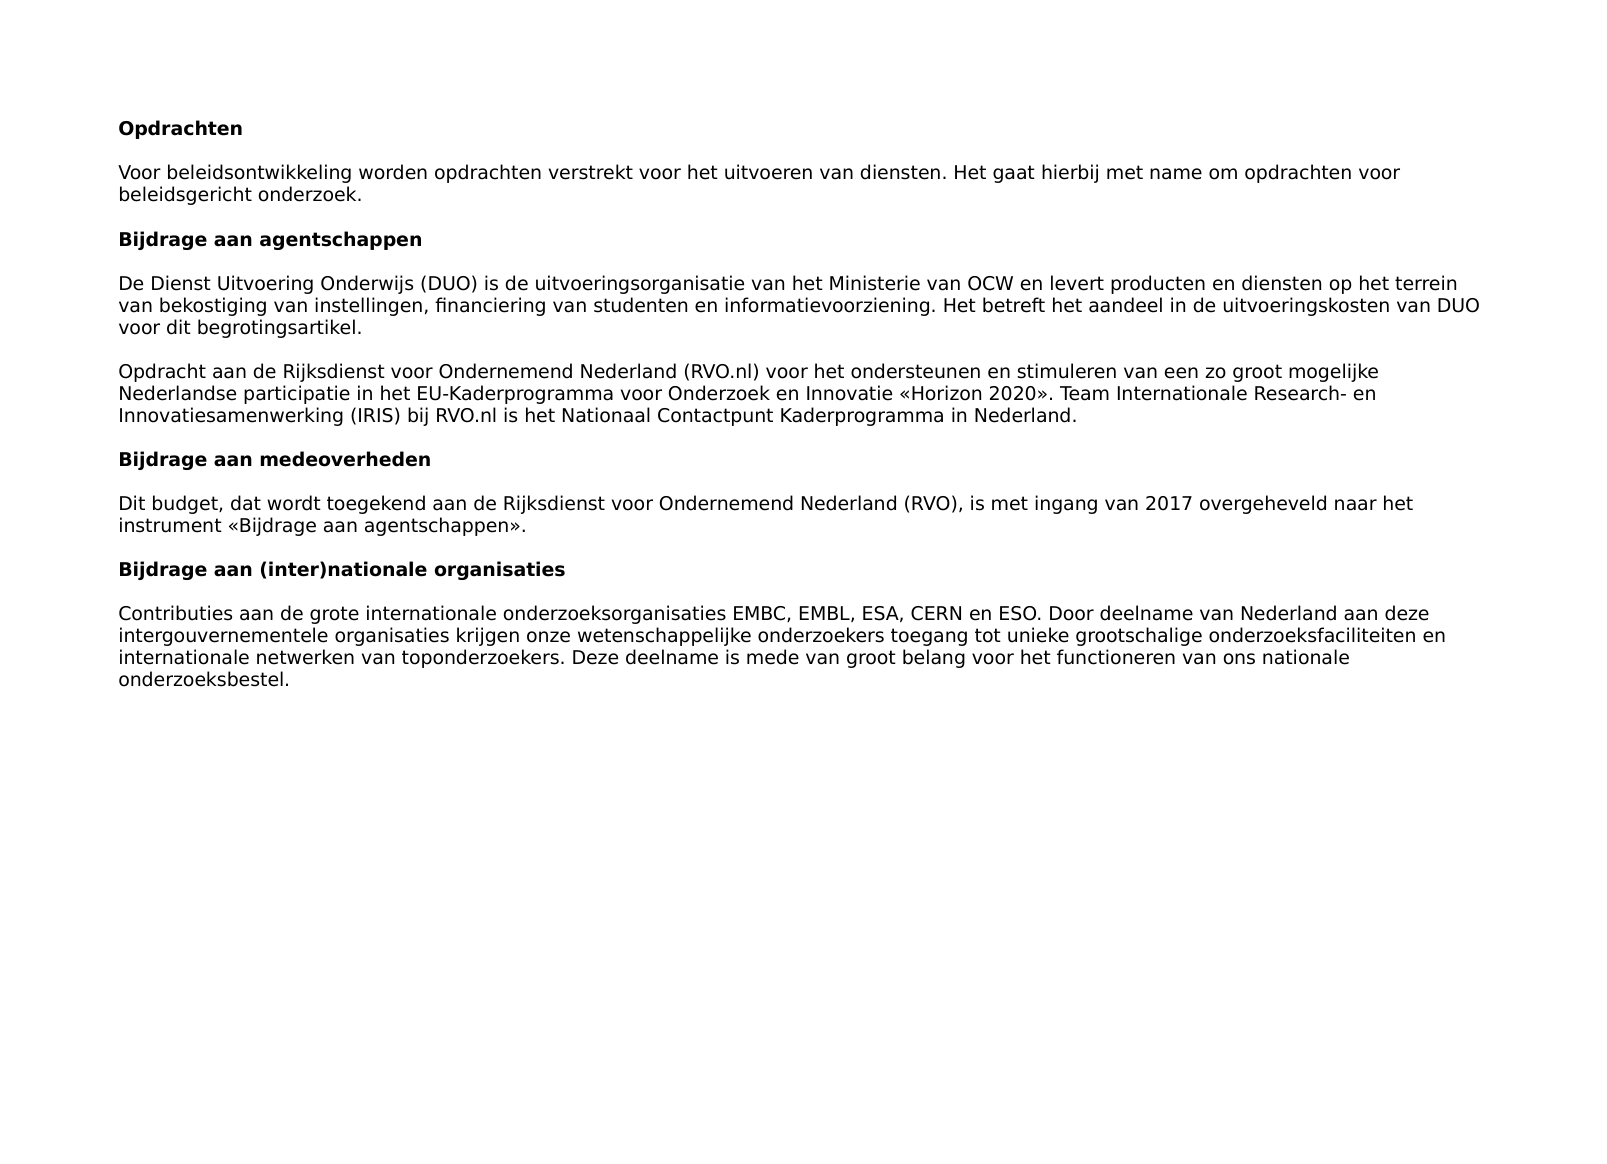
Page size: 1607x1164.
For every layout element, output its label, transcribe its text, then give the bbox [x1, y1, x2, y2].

subtitle Bijdrage aan medeoverheden [118, 449, 1488, 471]
subtitle Bijdrage aan (inter)nationale organisaties [118, 559, 1488, 581]
subtitle Opdrachten [118, 118, 1488, 140]
text Voor beleidsontwikkeling worden opdrachten verstrekt voor het uitvoeren van diensten. Het gaat hierbij met name om opdrachten voor beleidsgericht onderzoek. [118, 162, 1488, 206]
text Dit budget, dat wordt toegekend aan de Rijksdienst voor Ondernemend Nederland (RVO), is met ingang van 2017 overgeheveld naar het instrument «Bijdrage aan agentschappen». [118, 493, 1488, 537]
text Contributies aan de grote internationale onderzoeksorganisaties EMBC, EMBL, ESA, CERN en ESO. Door deelname van Nederland aan deze intergouvernementele organisaties krijgen onze wetenschappelijke onderzoekers toegang tot unieke grootschalige onderzoeksfaciliteiten en internationale netwerken van toponderzoekers. Deze deelname is mede van groot belang voor het functioneren van ons nationale onderzoeksbestel. [118, 603, 1488, 691]
text De Dienst Uitvoering Onderwijs (DUO) is de uitvoeringsorganisatie van het Ministerie van OCW en levert producten en diensten op het terrein van bekostiging van instellingen, financiering van studenten en informatievoorziening. Het betreft het aandeel in de uitvoeringskosten van DUO voor dit begrotingsartikel. [118, 273, 1488, 338]
text Opdracht aan de Rijksdienst voor Ondernemend Nederland (RVO.nl) voor het ondersteunen en stimuleren van een zo groot mogelijke Nederlandse participatie in het EU-Kaderprogramma voor Onderzoek en Innovatie «Horizon 2020». Team Internationale Research- en Innovatiesamenwerking (IRIS) bij RVO.nl is het Nationaal Contactpunt Kaderprogramma in Nederland. [118, 361, 1488, 427]
subtitle Bijdrage aan agentschappen [118, 228, 1488, 250]
